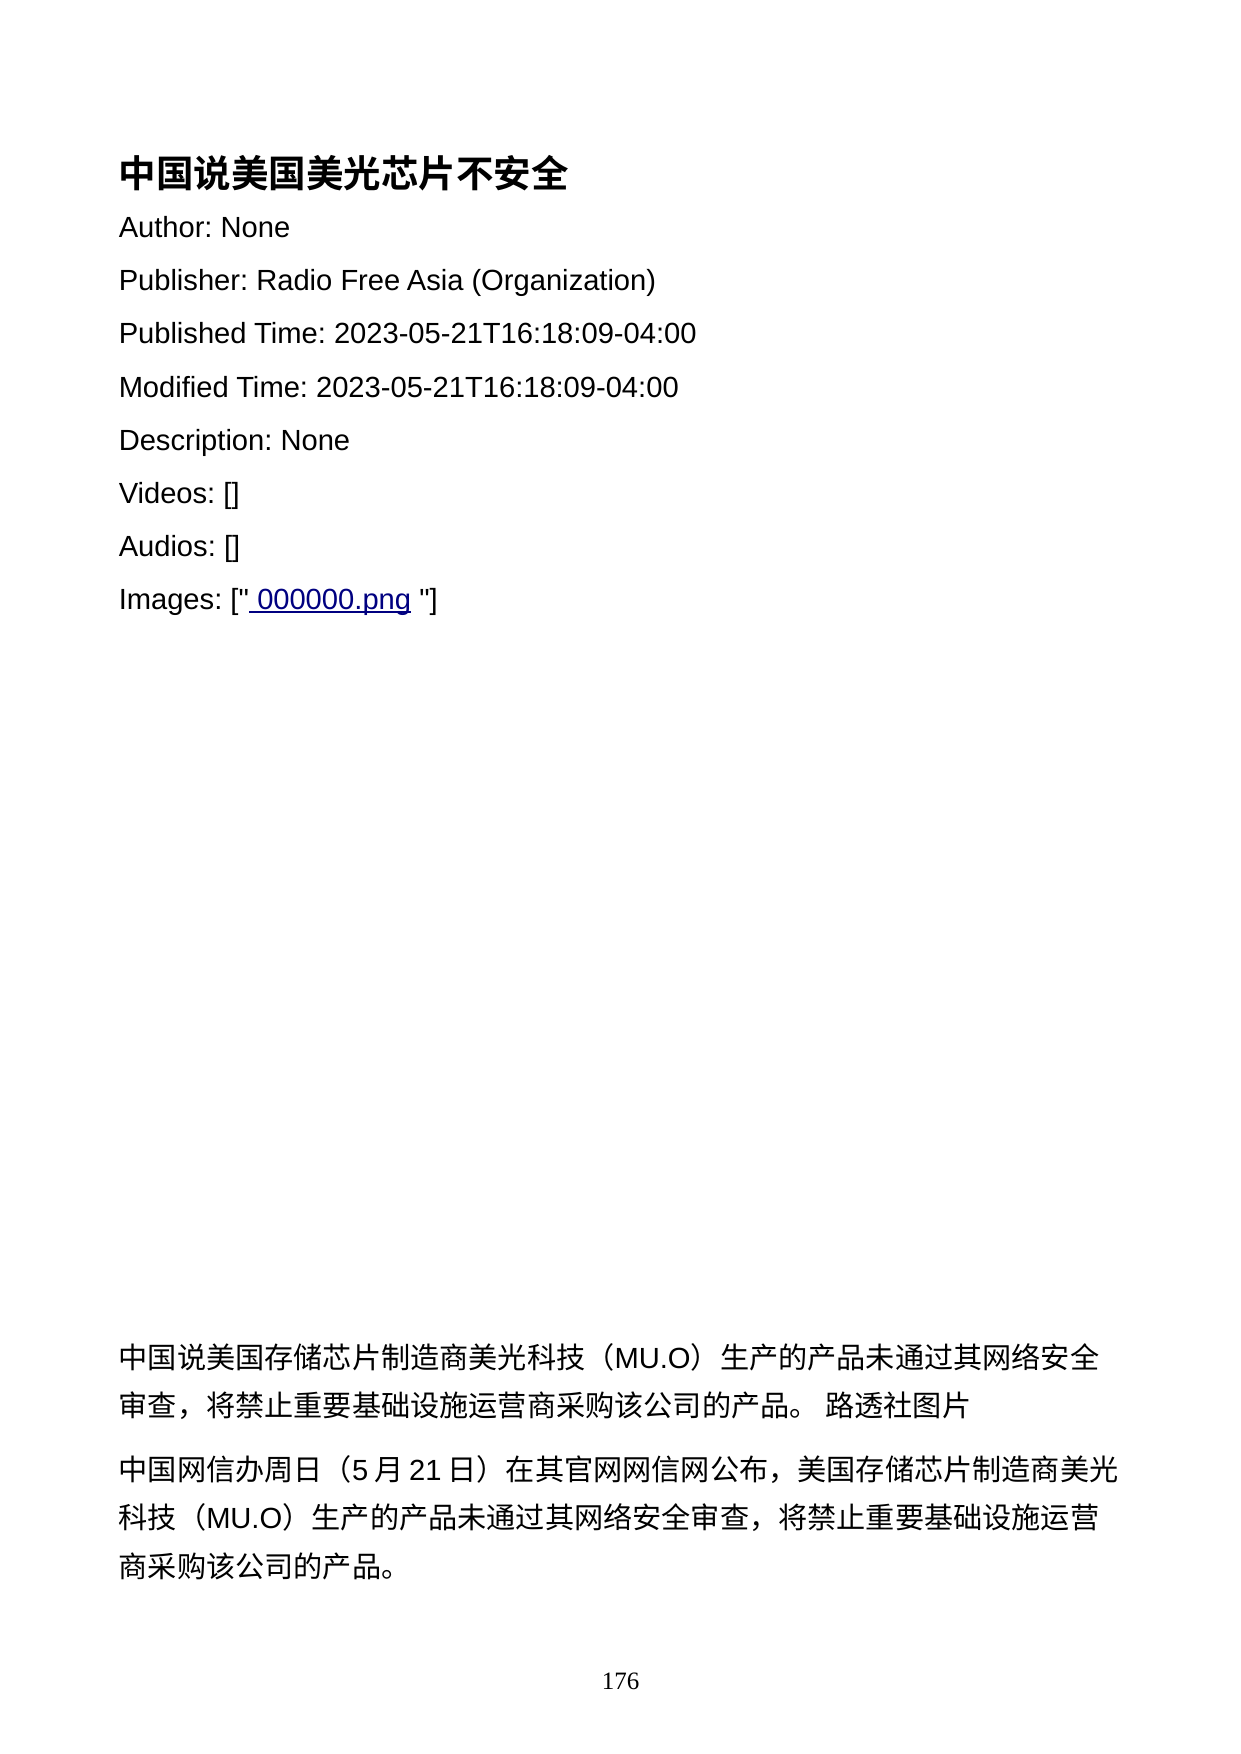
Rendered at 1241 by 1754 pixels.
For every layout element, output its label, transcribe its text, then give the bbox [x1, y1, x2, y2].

subtitle 中国说美国美光芯片不安全 [118, 143, 1122, 198]
text Published Time: 2023-05-21T16:18:09-04:00 [118, 317, 1122, 350]
text Videos: [] [118, 476, 1122, 509]
text Images: [" 000000.png "] [118, 582, 1122, 616]
text Publisher: Radio Free Asia (Organization) [118, 263, 1122, 297]
text Audios: [] [118, 529, 1122, 563]
text 中国网信办周日（5月21日）在其官网网信网公布，美国存储芯片制造商美光科技（MU.O）生产的产品未通过其网络安全审查，将禁止重要基础设施运营商采购该公司的产品。 [118, 1446, 1122, 1586]
text Author: None [118, 210, 1122, 244]
text 中国说美国存储芯片制造商美光科技（MU.O）生产的产品未通过其网络安全审查，将禁止重要基础设施运营商采购该公司的产品。 路透社图片 [118, 635, 1122, 1425]
text Modified Time: 2023-05-21T16:18:09-04:00 [118, 370, 1122, 403]
text Description: None [118, 423, 1122, 456]
